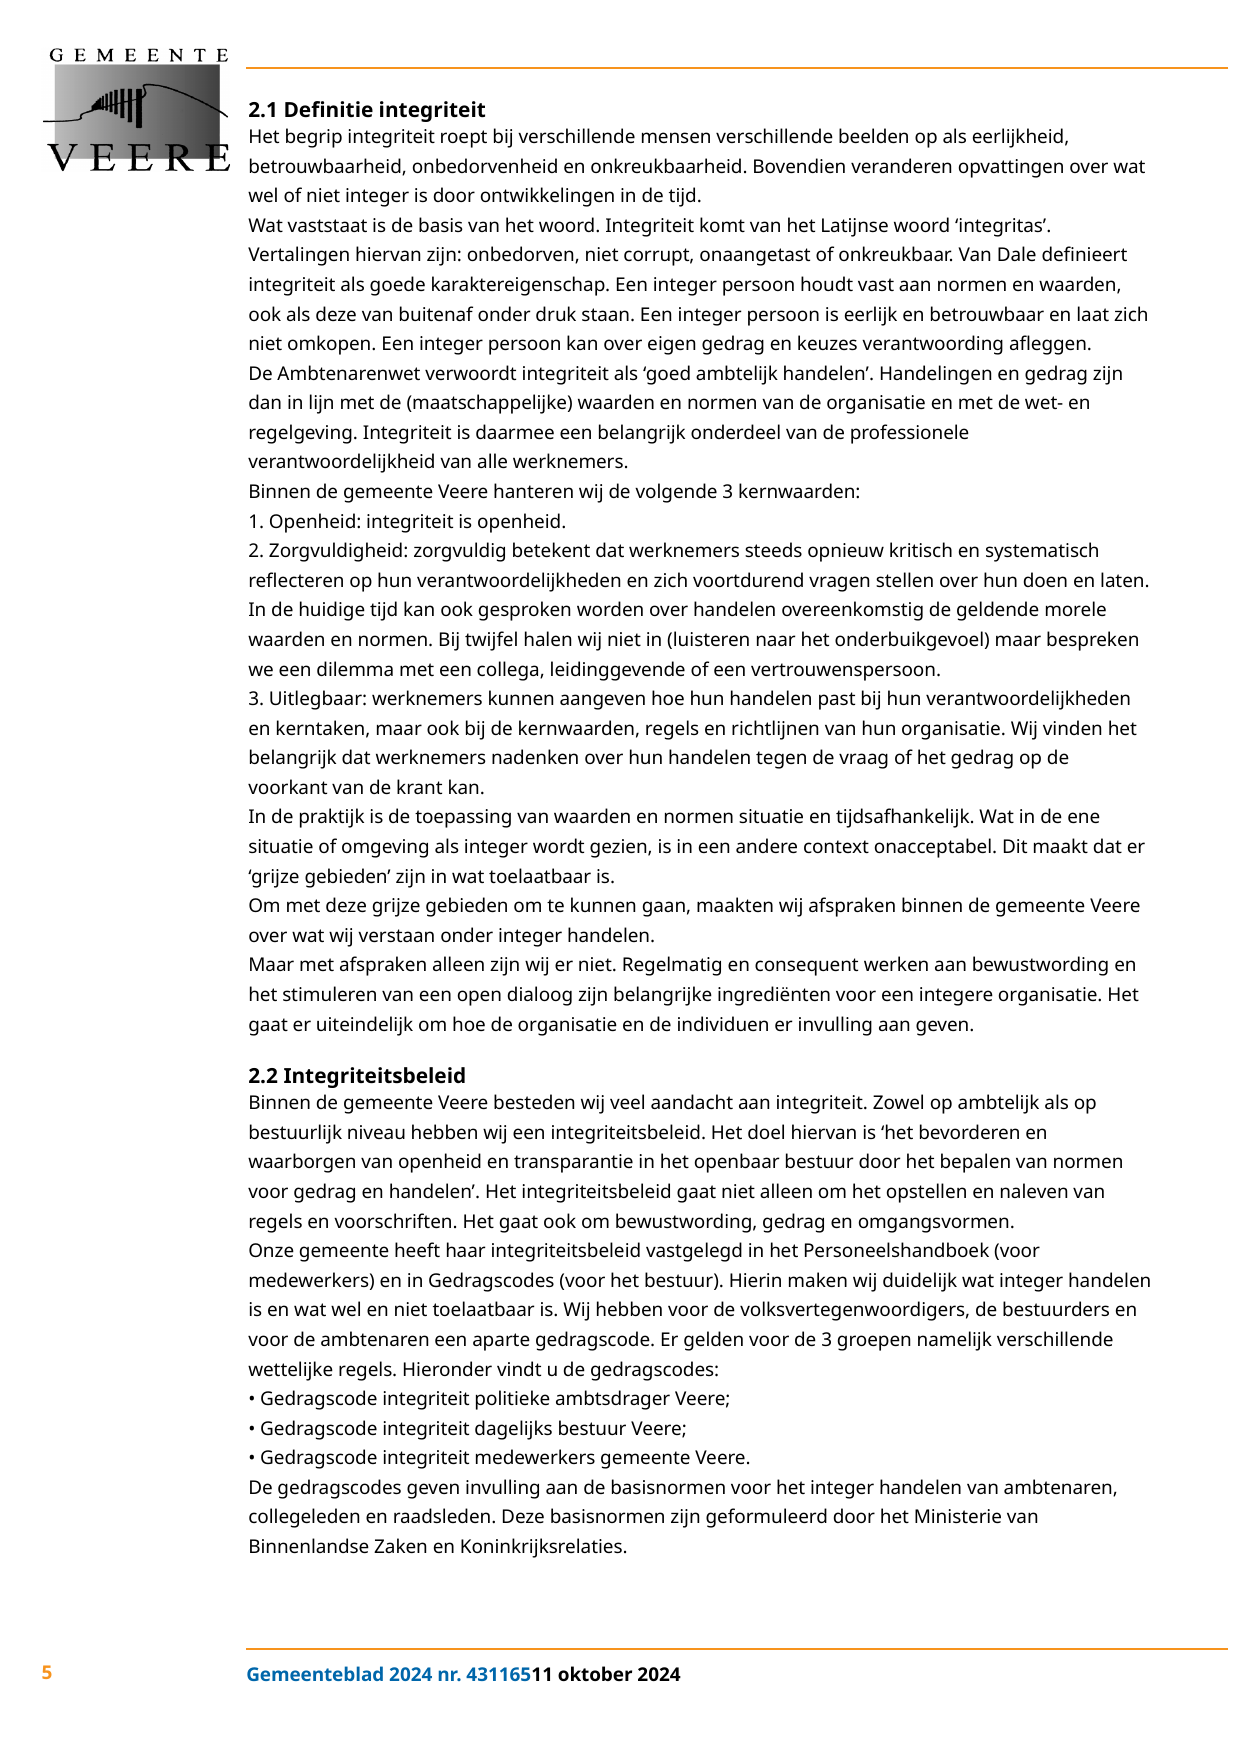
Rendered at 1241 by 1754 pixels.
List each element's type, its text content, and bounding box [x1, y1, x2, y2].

text Onze gemeente heeft haar integriteitsbeleid vastgelegd in het Personeelshandboek (voor medewerkers) en in Gedragscodes (voor het bestuur). Hierin maken wij duidelijk wat integer handelen is en wat wel en niet toelaatbaar is. Wij hebben voor de volksvertegenwoordigers, de bestuurders en voor de ambtenaren een aparte gedragscode. Er gelden voor de 3 groepen namelijk verschillende wettelijke regels. Hieronder vindt u de gedragscodes: [248, 1237, 1152, 1382]
text De Ambtenarenwet verwoordt integriteit als ‘goed ambtelijk handelen’. Handelingen en gedrag zijn dan in lijn met de (maatschappelijke) waarden en normen van de organisatie en met de wet- en regelgeving. Integriteit is daarmee een belangrijk onderdeel van de professionele verantwoordelijkheid van alle werknemers. [248, 360, 1152, 474]
text Wat vaststaat is de basis van het woord. Integriteit komt van het Latijnse woord ‘integritas’. Vertalingen hiervan zijn: onbedorven, niet corrupt, onaangetast of onkreukbaar. Van Dale definieert integriteit als goede karaktereigenschap. Een integer persoon houdt vast aan normen en waarden, ook als deze van buitenaf onder druk staan. Een integer persoon is eerlijk en betrouwbaar en laat zich niet omkopen. Een integer persoon kan over eigen gedrag en keuzes verantwoording afleggen. [248, 212, 1152, 356]
text 2.1 Definitie integriteit [248, 95, 1152, 123]
text Binnen de gemeente Veere hanteren wij de volgende 3 kernwaarden: [248, 478, 1152, 504]
text Het begrip integriteit roept bij verschillende mensen verschillende beelden op als eerlijkheid, betrouwbaarheid, onbedorvenheid en onkreukbaarheid. Bovendien veranderen opvattingen over wat wel of niet integer is door ontwikkelingen in de tijd. [248, 123, 1152, 208]
text 2.2 Integriteitsbeleid [248, 1061, 1152, 1089]
text In de praktijk is de toepassing van waarden en normen situatie en tijdsafhankelijk. Wat in de ene situatie of omgeving als integer wordt gezien, is in een andere context onacceptabel. Dit maakt dat er ‘grijze gebieden’ zijn in wat toelaatbaar is. [248, 804, 1152, 888]
text De gedragscodes geven invulling aan de basisnormen voor het integer handelen van ambtenaren, collegeleden en raadsleden. Deze basisnormen zijn geformuleerd door het Ministerie van Binnenlandse Zaken en Koninkrijksrelaties. [248, 1474, 1152, 1559]
text 1. Openheid: integriteit is openheid. [248, 508, 1152, 533]
text Om met deze grijze gebieden om te kunnen gaan, maakten wij afspraken binnen de gemeente Veere over wat wij verstaan onder integer handelen. [248, 892, 1152, 948]
picture [41, 47, 231, 172]
text 3. Uitlegbaar: werknemers kunnen aangeven hoe hun handelen past bij hun verantwoordelijkheden en kerntaken, maar ook bij de kernwaarden, regels en richtlijnen van hun organisatie. Wij vinden het belangrijk dat werknemers nadenken over hun handelen tegen de vraag of het gedrag op de voorkant van de krant kan. [248, 685, 1152, 800]
text • Gedragscode integriteit medewerkers gemeente Veere. [248, 1444, 1152, 1470]
text • Gedragscode integriteit dagelijks bestuur Veere; [248, 1415, 1152, 1441]
text • Gedragscode integriteit politieke ambtsdrager Veere; [248, 1385, 1152, 1411]
text Binnen de gemeente Veere besteden wij veel aandacht aan integriteit. Zowel op ambtelijk als op bestuurlijk niveau hebben wij een integriteitsbeleid. Het doel hiervan is ‘het bevorderen en waarborgen van openheid en transparantie in het openbaar bestuur door het bepalen van normen voor gedrag en handelen’. Het integriteitsbeleid gaat niet alleen om het opstellen en naleven van regels en voorschriften. Het gaat ook om bewustwording, gedrag en omgangsvormen. [248, 1089, 1152, 1234]
text 2. Zorgvuldigheid: zorgvuldig betekent dat werknemers steeds opnieuw kritisch en systematisch reflecteren op hun verantwoordelijkheden en zich voortdurend vragen stellen over hun doen en laten. In de huidige tijd kan ook gesproken worden over handelen overeenkomstig de geldende morele waarden en normen. Bij twijfel halen wij niet in (luisteren naar het onderbuikgevoel) maar bespreken we een dilemma met een collega, leidinggevende of een vertrouwenspersoon. [248, 537, 1152, 681]
text Maar met afspraken alleen zijn wij er niet. Regelmatig en consequent werken aan bewustwording en het stimuleren van een open dialoog zijn belangrijke ingrediënten voor een integere organisatie. Het gaat er uiteindelijk om hoe de organisatie en de individuen er invulling aan geven. [248, 952, 1152, 1036]
